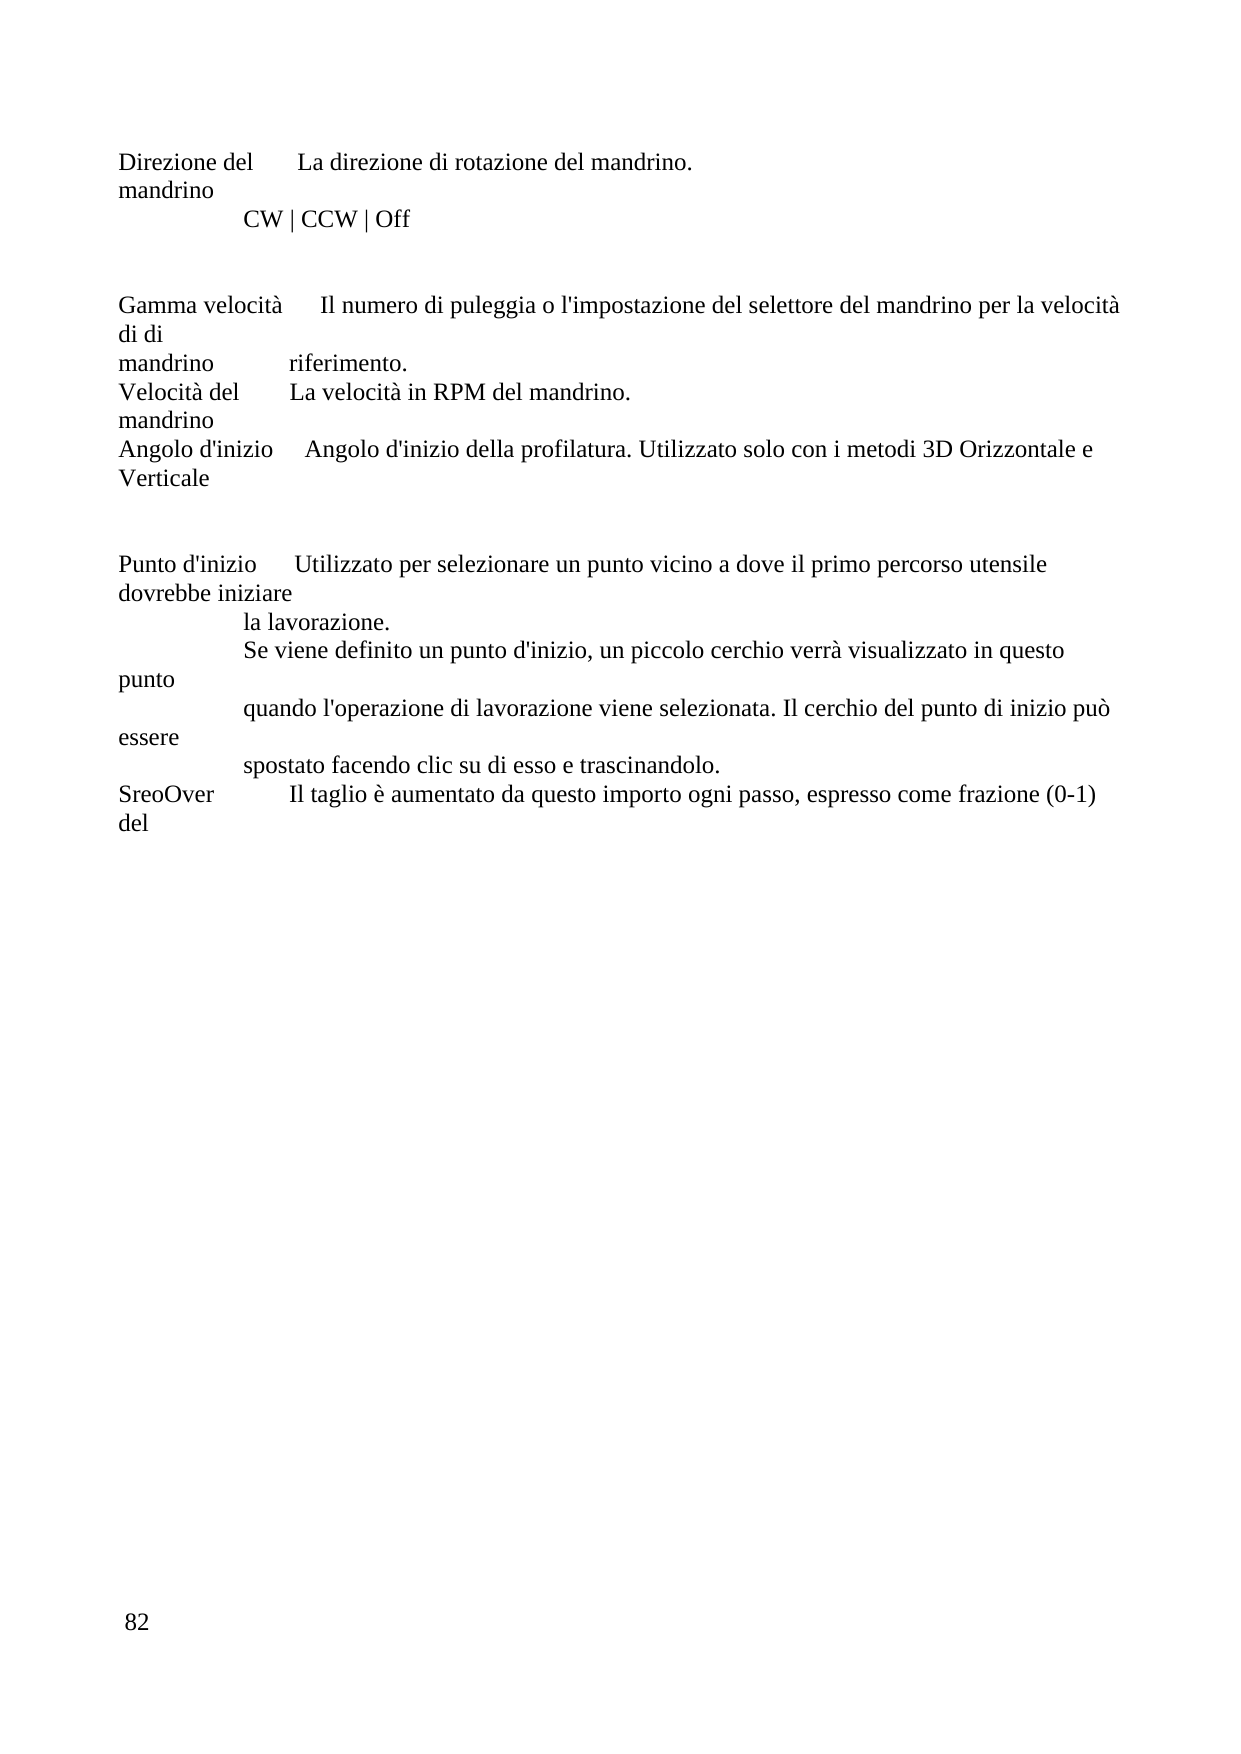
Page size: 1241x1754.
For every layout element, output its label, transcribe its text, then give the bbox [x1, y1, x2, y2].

text Se viene definito un punto d'inizio, un piccolo cerchio verrà visualizzato in questo punto [118, 636, 1122, 693]
text Angolo d'inizio Angolo d'inizio della profilatura. Utilizzato solo con i metodi 3D Orizzontale e Verticale [118, 434, 1122, 492]
text mandrino riferimento. [118, 348, 1122, 377]
text Direzione del La direzione di rotazione del mandrino. [118, 147, 1122, 176]
text spostato facendo clic su di esso e trascinandolo. [118, 751, 1122, 779]
text Velocità del La velocità in RPM del mandrino. [118, 377, 1122, 406]
text Punto d'inizio Utilizzato per selezionare un punto vicino a dove il primo percorso utensile dovrebbe iniziare [118, 549, 1122, 607]
text mandrino [118, 176, 1122, 204]
text la lavorazione. [118, 607, 1122, 636]
text quando l'operazione di lavorazione viene selezionata. Il cerchio del punto di inizio può essere [118, 693, 1122, 751]
text SreoOver Il taglio è aumentato da questo importo ogni passo, espresso come frazione (0-1) del [118, 779, 1122, 837]
text CW | CCW | Off [118, 204, 1122, 233]
text Gamma velocità Il numero di puleggia o l'impostazione del selettore del mandrino per la velocità di di [118, 291, 1122, 348]
text mandrino [118, 406, 1122, 434]
